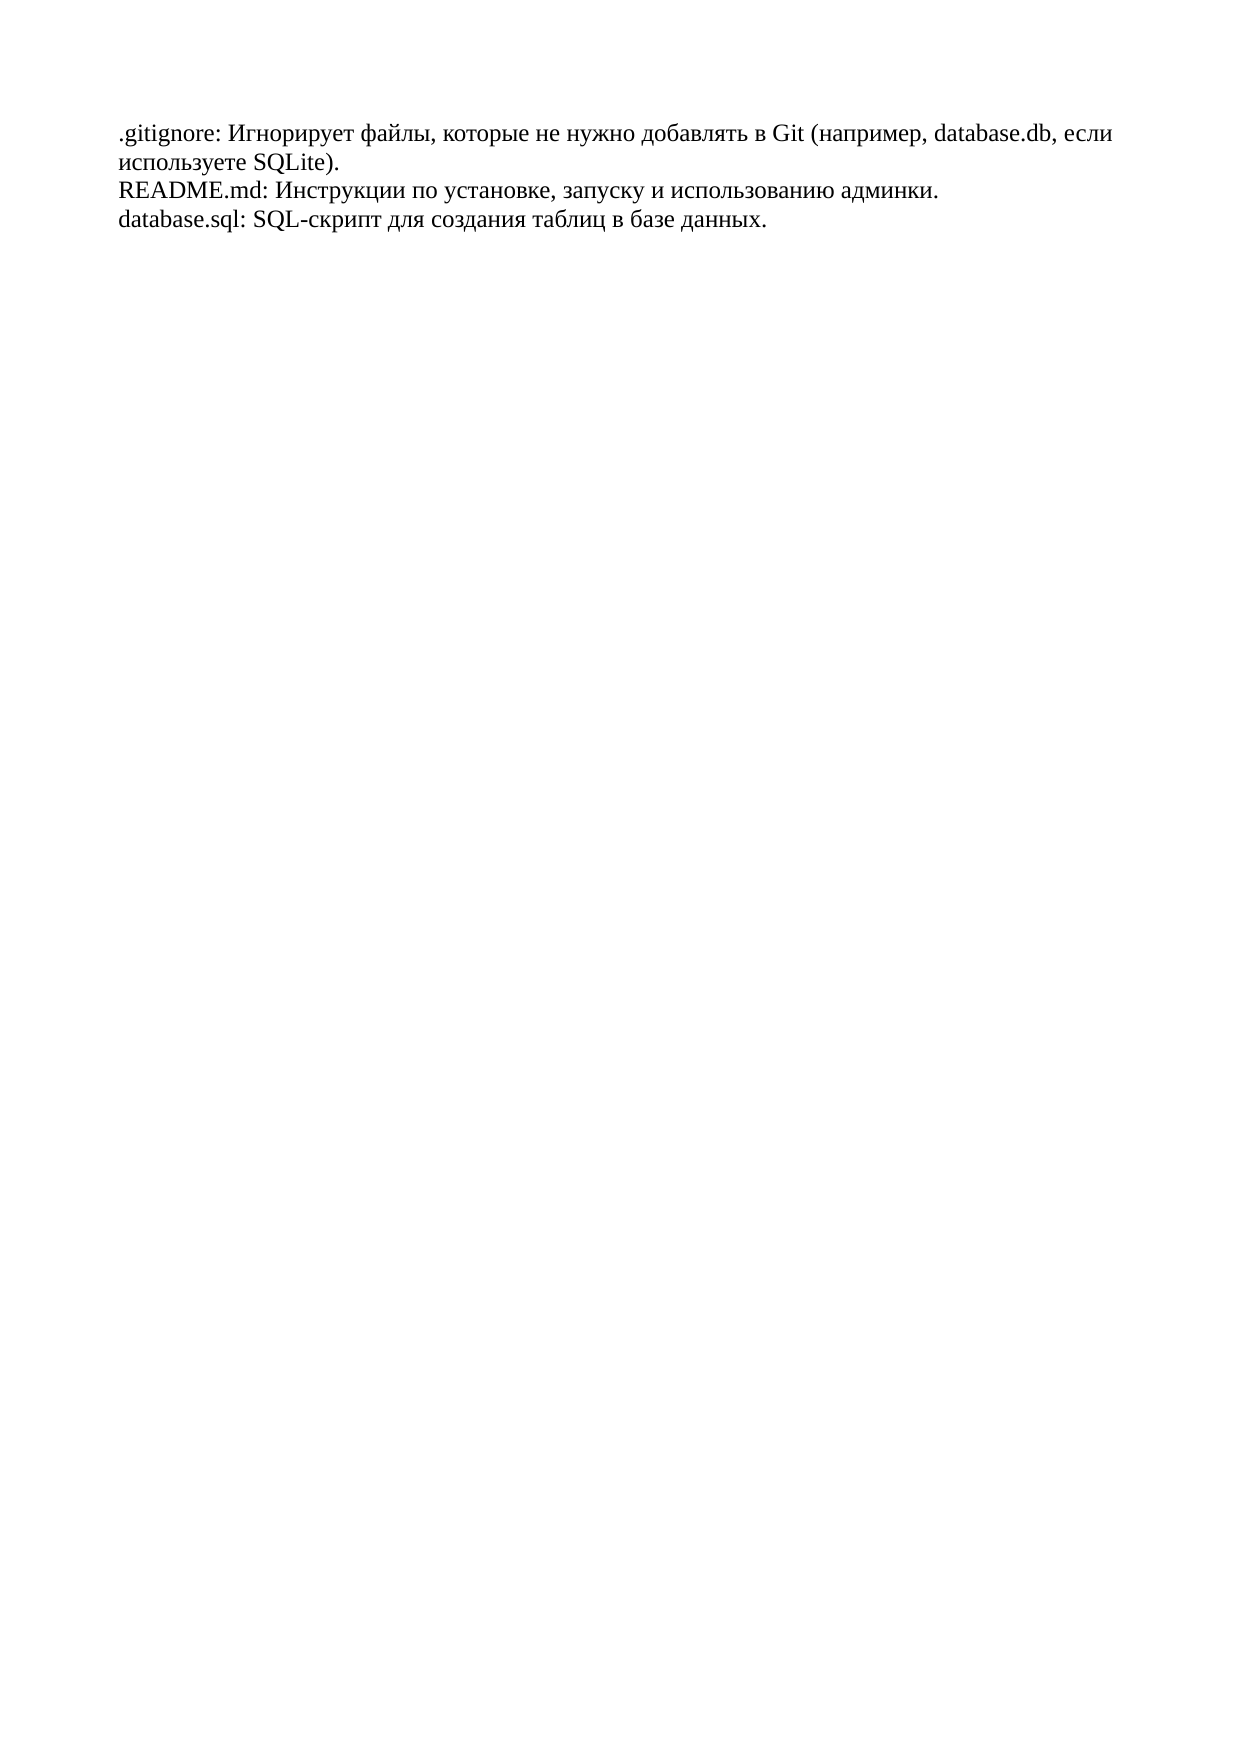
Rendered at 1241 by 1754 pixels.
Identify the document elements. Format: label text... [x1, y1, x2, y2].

text .gitignore: Игнорирует файлы, которые не нужно добавлять в Git (например, database.db, если используете SQLite). README.md: Инструкции по установке, запуску и использованию админки. database.sql: SQL-скрипт для создания таблиц в базе данных. [118, 118, 1122, 233]
